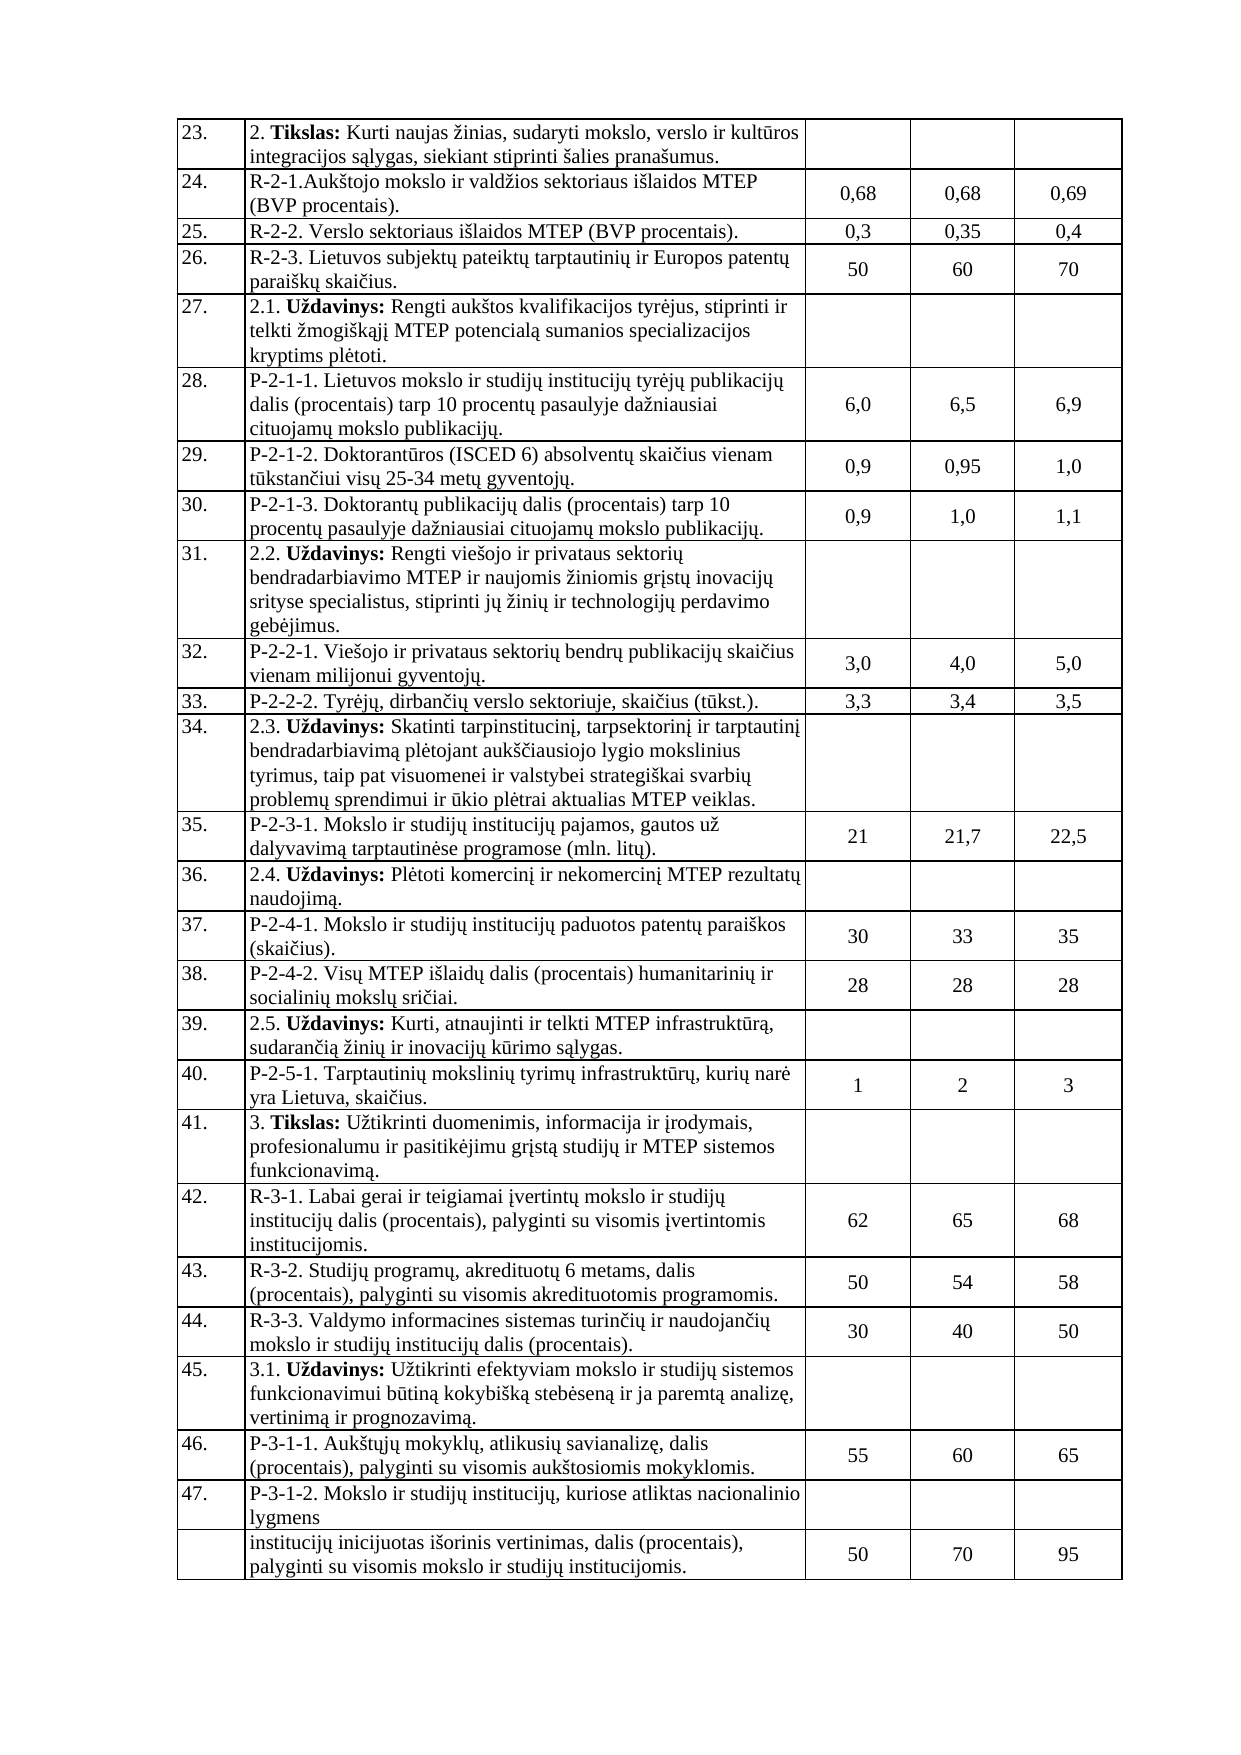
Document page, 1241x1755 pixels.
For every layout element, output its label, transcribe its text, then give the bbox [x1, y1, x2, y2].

table_cell 42. [178, 1184, 244, 1256]
table_cell 0,68 [806, 170, 910, 217]
table_cell 54 [911, 1258, 1014, 1306]
table_cell 32. [178, 639, 244, 687]
table_cell P-2-1-3. Doktorantų publikacijų dalis (procentais) tarp 10 procentų pasaulyje dažniausiai cituojamų mokslo publikacijų. [246, 492, 805, 540]
table_cell 30 [806, 1308, 910, 1356]
table_cell [1015, 1357, 1121, 1429]
table_cell [806, 1357, 910, 1429]
table_cell 2.4. Uždavinys: Plėtoti komercinį ir nekomercinį MTEP rezultatų naudojimą. [246, 862, 805, 910]
table_cell R-3-1. Labai gerai ir teigiamai įvertintų mokslo ir studijų institucijų dalis (procentais), palyginti su visomis įvertintomis institucijomis. [246, 1184, 805, 1256]
table_cell [911, 541, 1014, 637]
table_cell P-2-1-1. Lietuvos mokslo ir studijų institucijų tyrėjų publikacijų dalis (procentais) tarp 10 procentų pasaulyje dažniausiai cituojamų mokslo publikacijų. [246, 368, 805, 440]
table_cell 65 [911, 1184, 1014, 1256]
table_cell 4,0 [911, 639, 1014, 687]
table_cell 30. [178, 492, 244, 540]
table_cell 41. [178, 1110, 244, 1182]
table_cell 6,5 [911, 368, 1014, 440]
table_cell 33 [911, 912, 1014, 960]
table_cell 3,0 [806, 639, 910, 687]
table_cell 0,69 [1015, 170, 1121, 217]
table_cell 35 [1015, 912, 1121, 960]
table_cell 62 [806, 1184, 910, 1256]
table_cell 24. [178, 170, 244, 217]
table_cell 40 [911, 1308, 1014, 1356]
table_cell 0,68 [911, 170, 1014, 217]
table_cell [178, 1530, 244, 1578]
table_cell 43. [178, 1258, 244, 1306]
table_cell 3.1. Uždavinys: Užtikrinti efektyviam mokslo ir studijų sistemos funkcionavimui būtiną kokybišką stebėseną ir ja paremtą analizę, vertinimą ir prognozavimą. [246, 1357, 805, 1429]
table_cell R-2-1.Aukštojo mokslo ir valdžios sektoriaus išlaidos MTEP (BVP procentais). [246, 170, 805, 217]
table_cell 2 [911, 1061, 1014, 1109]
table_cell [911, 715, 1014, 811]
table_cell 47. [178, 1481, 244, 1529]
table_cell 28 [1015, 961, 1121, 1009]
table_cell 60 [911, 245, 1014, 293]
table_cell 34. [178, 715, 244, 811]
table_cell 68 [1015, 1184, 1121, 1256]
table_cell 6,0 [806, 368, 910, 440]
table_cell [911, 1357, 1014, 1429]
table_cell 1 [806, 1061, 910, 1109]
table_cell 45. [178, 1357, 244, 1429]
table_cell [1015, 715, 1121, 811]
table_cell [1015, 1110, 1121, 1182]
table_cell 35. [178, 812, 244, 860]
table_cell P-2-3-1. Mokslo ir studijų institucijų pajamos, gautos už dalyvavimą tarptautinėse programose (mln. litų). [246, 812, 805, 860]
table_cell [1015, 120, 1121, 168]
table_cell 29. [178, 442, 244, 490]
table_cell 2.2. Uždavinys: Rengti viešojo ir privataus sektorių bendradarbiavimo MTEP ir naujomis žiniomis grįstų inovacijų srityse specialistus, stiprinti jų žinių ir technologijų perdavimo gebėjimus. [246, 541, 805, 637]
table_cell P-2-2-1. Viešojo ir privataus sektorių bendrų publikacijų skaičius vienam milijonui gyventojų. [246, 639, 805, 687]
table_cell 26. [178, 245, 244, 293]
table_cell [911, 862, 1014, 910]
table_cell 44. [178, 1308, 244, 1356]
table_cell [806, 1481, 910, 1529]
table_cell 36. [178, 862, 244, 910]
table_cell 2.3. Uždavinys: Skatinti tarpinstitucinį, tarpsektorinį ir tarptautinį bendradarbiavimą plėtojant aukščiausiojo lygio mokslinius tyrimus, taip pat visuomenei ir valstybei strategiškai svarbių problemų sprendimui ir ūkio plėtrai aktualias MTEP veiklas. [246, 715, 805, 811]
table_cell 58 [1015, 1258, 1121, 1306]
table_cell R-3-3. Valdymo informacines sistemas turinčių ir naudojančių mokslo ir studijų institucijų dalis (procentais). [246, 1308, 805, 1356]
table_cell 21 [806, 812, 910, 860]
table_cell 27. [178, 295, 244, 367]
table_cell 50 [1015, 1308, 1121, 1356]
table_cell [806, 120, 910, 168]
table_cell P-3-1-2. Mokslo ir studijų institucijų, kuriose atliktas nacionalinio lygmens [246, 1481, 805, 1529]
table_cell [806, 541, 910, 637]
table_cell [1015, 1011, 1121, 1059]
table_cell [806, 1110, 910, 1182]
table_cell 30 [806, 912, 910, 960]
table_cell 50 [806, 1530, 910, 1578]
table_cell [806, 715, 910, 811]
table_cell institucijų inicijuotas išorinis vertinimas, dalis (procentais), palyginti su visomis mokslo ir studijų institucijomis. [246, 1530, 805, 1578]
table_cell R-3-2. Studijų programų, akredituotų 6 metams, dalis (procentais), palyginti su visomis akredituotomis programomis. [246, 1258, 805, 1306]
table_cell 60 [911, 1431, 1014, 1479]
table_cell 50 [806, 1258, 910, 1306]
table_cell 28. [178, 368, 244, 440]
table_cell 31. [178, 541, 244, 637]
table_cell 0,35 [911, 219, 1014, 243]
table_cell P-2-2-2. Tyrėjų, dirbančių verslo sektoriuje, skaičius (tūkst.). [246, 689, 805, 713]
table_cell P-2-4-2. Visų MTEP išlaidų dalis (procentais) humanitarinių ir socialinių mokslų sričiai. [246, 961, 805, 1009]
table_cell R-2-3. Lietuvos subjektų pateiktų tarptautinių ir Europos patentų paraiškų skaičius. [246, 245, 805, 293]
table_cell 6,9 [1015, 368, 1121, 440]
table_cell 1,1 [1015, 492, 1121, 540]
table_cell 0,95 [911, 442, 1014, 490]
table_cell 33. [178, 689, 244, 713]
table_cell 3,5 [1015, 689, 1121, 713]
table_cell 39. [178, 1011, 244, 1059]
table_cell 46. [178, 1431, 244, 1479]
table_cell 37. [178, 912, 244, 960]
table_cell 2.5. Uždavinys: Kurti, atnaujinti ir telkti MTEP infrastruktūrą, sudarančią žinių ir inovacijų kūrimo sąlygas. [246, 1011, 805, 1059]
table_cell [1015, 295, 1121, 367]
table_cell [911, 1011, 1014, 1059]
table_cell 40. [178, 1061, 244, 1109]
table_cell 3 [1015, 1061, 1121, 1109]
table_cell 3,4 [911, 689, 1014, 713]
table_cell [1015, 1481, 1121, 1529]
table_cell 55 [806, 1431, 910, 1479]
table_cell 50 [806, 245, 910, 293]
table_cell 0,9 [806, 492, 910, 540]
table_cell 28 [806, 961, 910, 1009]
table_cell [1015, 862, 1121, 910]
table_cell [911, 1110, 1014, 1182]
table_cell 1,0 [911, 492, 1014, 540]
table_cell 22,5 [1015, 812, 1121, 860]
table_cell 65 [1015, 1431, 1121, 1479]
table_cell 1,0 [1015, 442, 1121, 490]
table_cell P-2-5-1. Tarptautinių mokslinių tyrimų infrastruktūrų, kurių narė yra Lietuva, skaičius. [246, 1061, 805, 1109]
table_cell 5,0 [1015, 639, 1121, 687]
table_cell 70 [1015, 245, 1121, 293]
table_cell 0,3 [806, 219, 910, 243]
table_cell P-2-4-1. Mokslo ir studijų institucijų paduotos patentų paraiškos (skaičius). [246, 912, 805, 960]
table_cell [911, 1481, 1014, 1529]
table_cell 2.1. Uždavinys: Rengti aukštos kvalifikacijos tyrėjus, stiprinti ir telkti žmogiškąjį MTEP potencialą sumanios specializacijos kryptims plėtoti. [246, 295, 805, 367]
table_cell [911, 120, 1014, 168]
table_cell 38. [178, 961, 244, 1009]
table_cell [911, 295, 1014, 367]
table_cell P-2-1-2. Doktorantūros (ISCED 6) absolventų skaičius vienam tūkstančiui visų 25-34 metų gyventojų. [246, 442, 805, 490]
table_cell [806, 862, 910, 910]
table_cell 0,4 [1015, 219, 1121, 243]
table_cell 21,7 [911, 812, 1014, 860]
table_cell [806, 1011, 910, 1059]
table_cell 23. [178, 120, 244, 168]
table_cell 25. [178, 219, 244, 243]
table_cell 0,9 [806, 442, 910, 490]
table_cell 95 [1015, 1530, 1121, 1578]
table_cell 28 [911, 961, 1014, 1009]
table_cell 2. Tikslas: Kurti naujas žinias, sudaryti mokslo, verslo ir kultūros integracijos sąlygas, siekiant stiprinti šalies pranašumus. [246, 120, 805, 168]
table_cell 3. Tikslas: Užtikrinti duomenimis, informacija ir įrodymais, profesionalumu ir pasitikėjimu grįstą studijų ir MTEP sistemos funkcionavimą. [246, 1110, 805, 1182]
table_cell [806, 295, 910, 367]
table_cell R-2-2. Verslo sektoriaus išlaidos MTEP (BVP procentais). [246, 219, 805, 243]
table_cell P-3-1-1. Aukštųjų mokyklų, atlikusių savianalizę, dalis (procentais), palyginti su visomis aukštosiomis mokyklomis. [246, 1431, 805, 1479]
table_cell 3,3 [806, 689, 910, 713]
table_cell [1015, 541, 1121, 637]
table_cell 70 [911, 1530, 1014, 1578]
